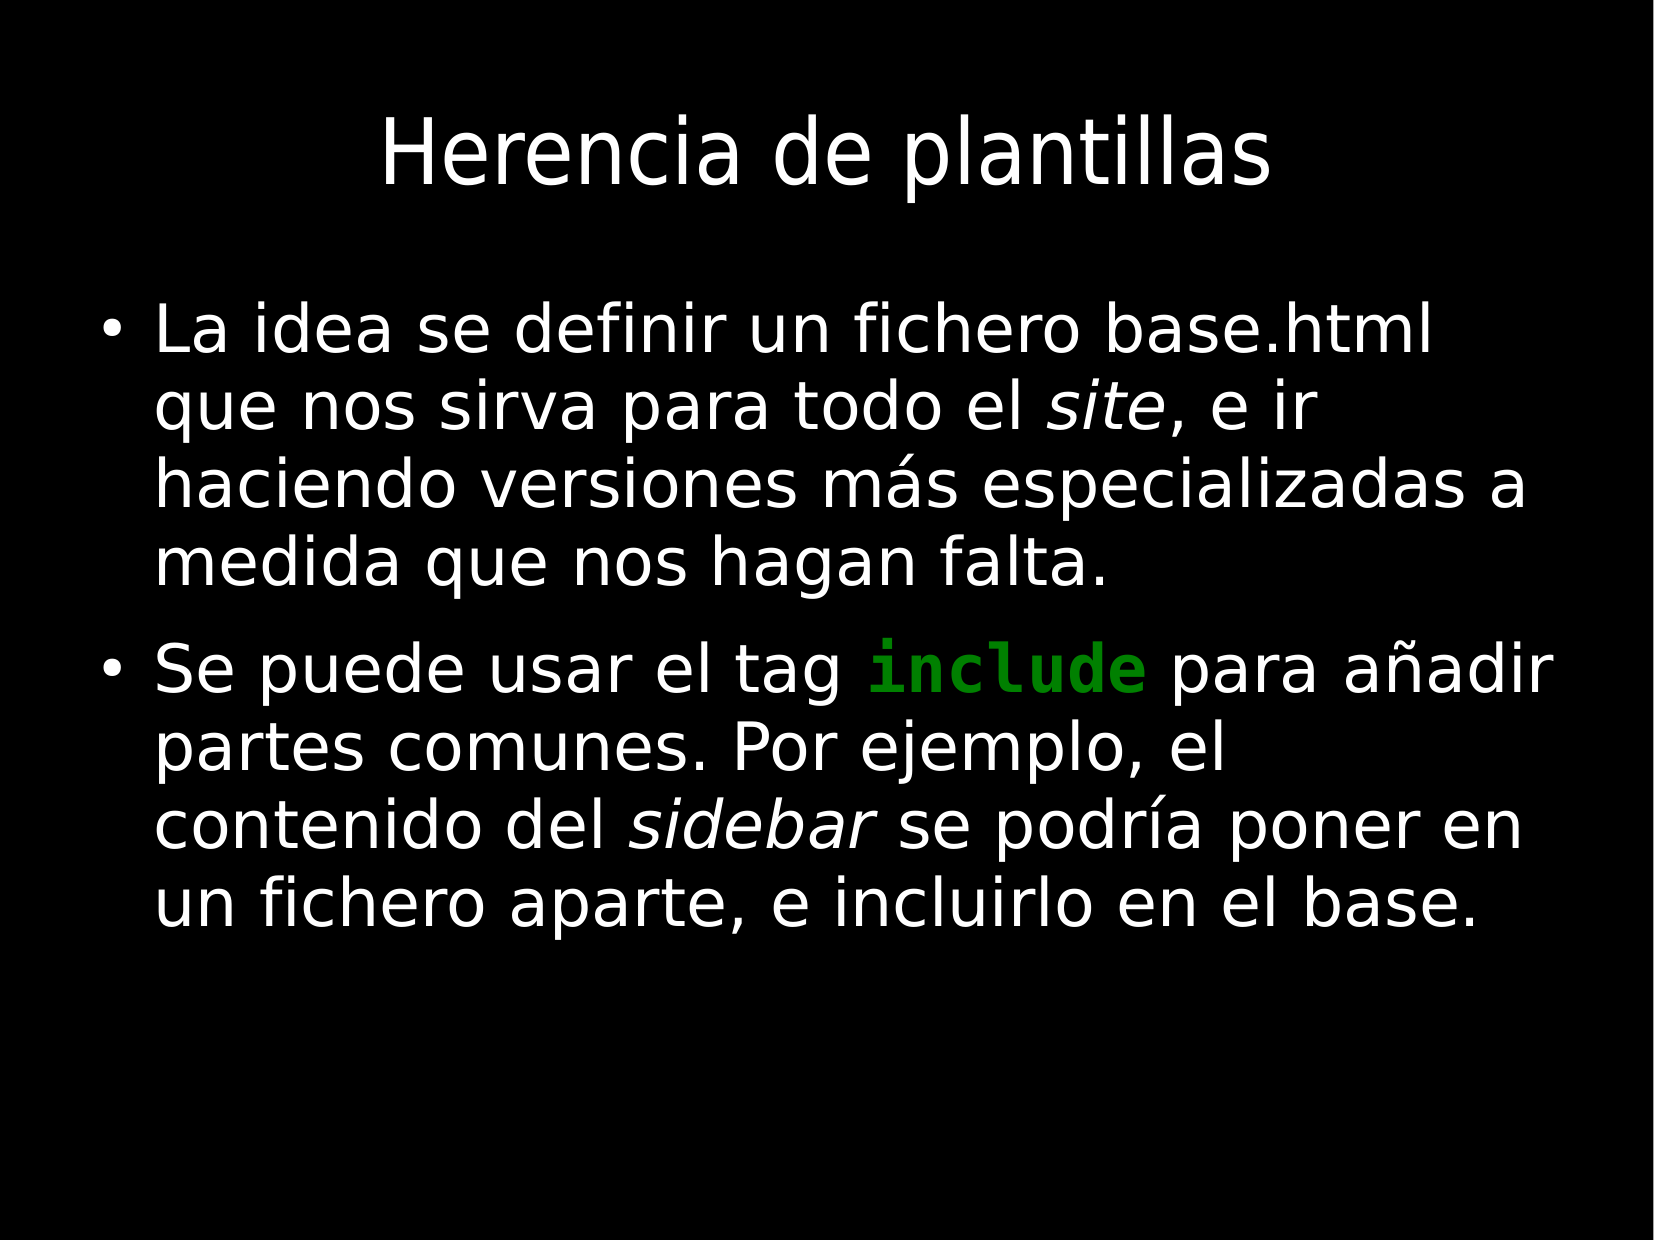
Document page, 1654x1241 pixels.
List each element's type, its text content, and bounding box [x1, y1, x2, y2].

title Herencia de plantillas [82, 49, 1571, 257]
list La idea se definir un fichero base.html que nos sirva para todo el site, e ir haciendo versiones más especializadas a medida que nos hagan falta. Se puede usar el tag include para añadir partes comunes. Por ejemplo, el contenido del sidebar se podría poner en un fichero aparte, e incluirlo en el base. [82, 290, 1571, 1010]
